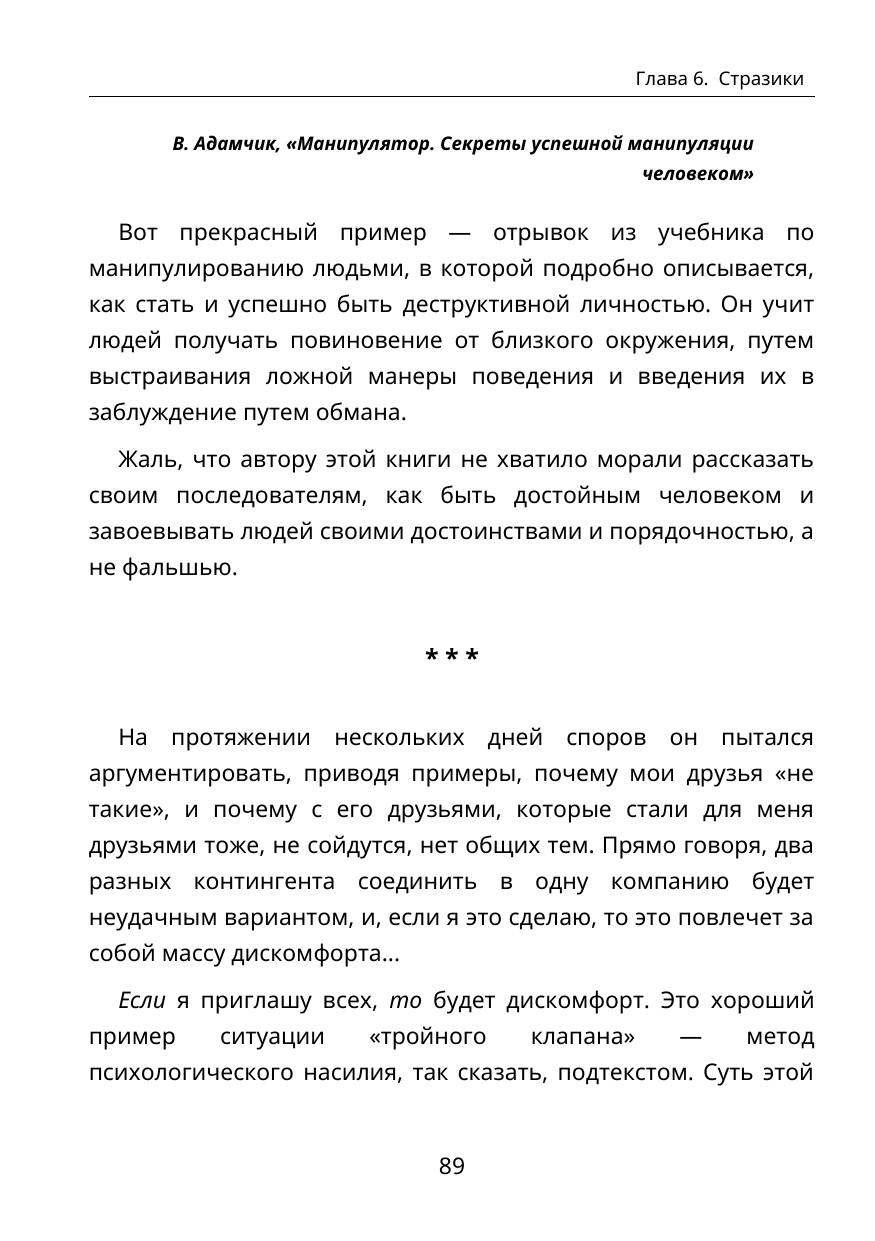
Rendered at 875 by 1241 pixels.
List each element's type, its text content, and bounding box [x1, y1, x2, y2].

text Жаль, что автору этой книги не хватило морали рассказать своим последователям, как быть достойным человеком и завоевывать людей своими достоинствами и порядочностью, а не фальшью. [88, 443, 815, 582]
text Если я приглашу всех, то будет дискомфорт. Это хороший пример ситуации «тройного клапана» — метод психологического насилия, так сказать, подтекстом. Суть этой [88, 984, 815, 1087]
text Вот прекрасный пример — отрывок из учебника по манипулированию людьми, в которой подробно описывается, как стать и успешно быть деструктивной личностью. Он учит людей получать повиновение от близкого окружения, путем выстраивания ложной манеры поведения и введения их в заблуждение путем обмана. [88, 216, 815, 427]
subtitle * * * [88, 640, 815, 674]
text В. Адамчик, «Манипулятор. Секреты успешной манипуляции человеком» [148, 126, 756, 186]
text На протяжении нескольких дней споров он пытался аргументировать, приводя примеры, почему мои друзья «не такие», и почему с его друзьями, которые стали для меня друзьями тоже, не сойдутся, нет общих тем. Прямо говоря, два разных контингента соединить в одну компанию будет неудачным вариантом, и, если я это сделаю, то это повлечет за собой массу дискомфорта... [88, 721, 815, 968]
